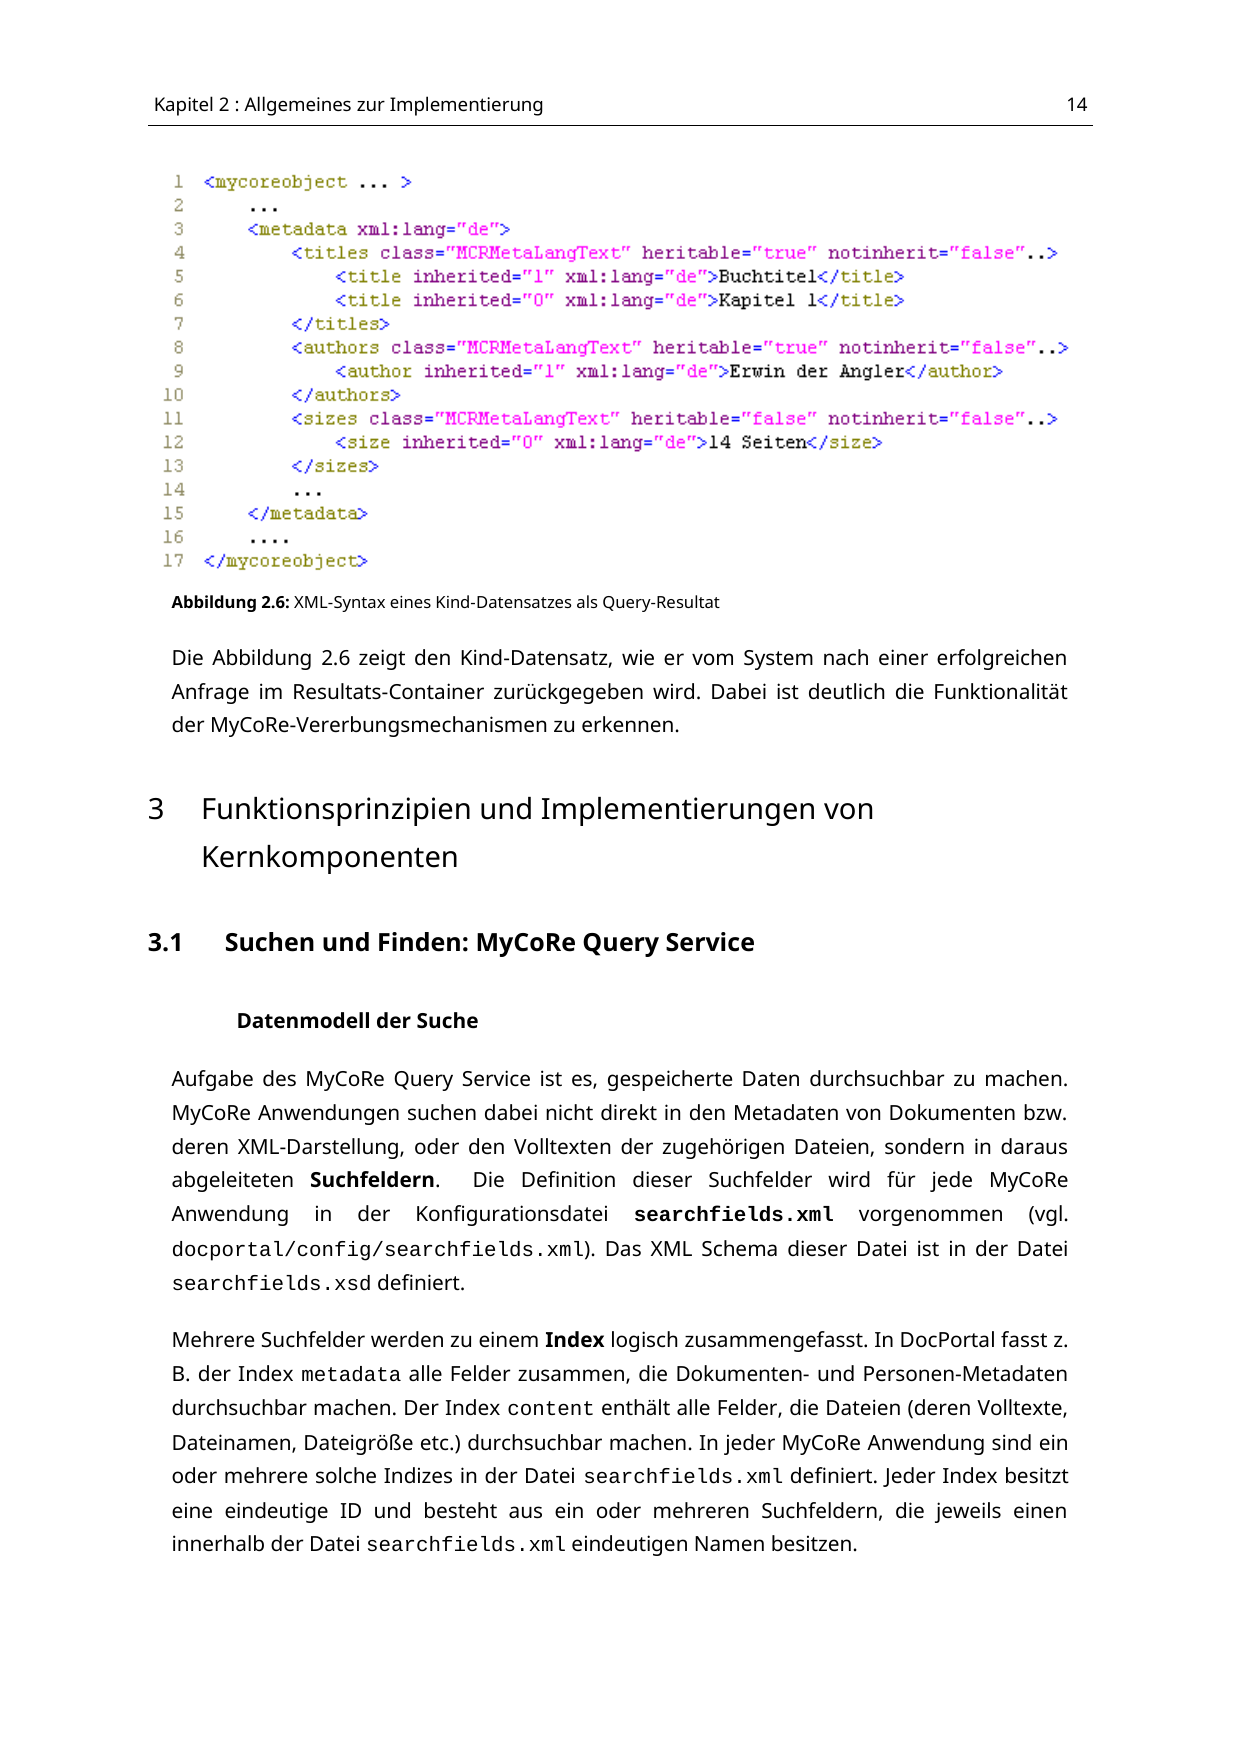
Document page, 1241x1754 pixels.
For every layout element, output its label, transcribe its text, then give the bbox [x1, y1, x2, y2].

text [171, 148, 1069, 169]
subtitle Funktionsprinzipien und Implementierungen von Kernkomponenten [148, 788, 1092, 876]
subtitle Datenmodell der Suche [148, 1007, 1092, 1035]
text Abbildung 2.6: XML-Syntax eines Kind-Datensatzes als Query-Resultat [171, 575, 1075, 614]
text Die Abbildung 2.6 zeigt den Kind-Datensatz, wie er vom System nach einer erfolgreichen Anfrage im Resultats-Container zurückgegeben wird. Dabei ist deutlich die Funktionalität der MyCoRe-Vererbungsmechanismen zu erkennen. [148, 575, 1069, 739]
text Aufgabe des MyCoRe Query Service ist es, gespeicherte Daten durchsuchbar zu machen. MyCoRe Anwendungen suchen dabei nicht direkt in den Metadaten von Dokumenten bzw. deren XML-Darstellung, oder den Volltexten der zugehörigen Dateien, sondern in daraus abgeleiteten Suchfeldern. Die Definition dieser Suchfelder wird für jede MyCoRe Anwendung in der Konfigurationsdatei searchfields.xml vorgenommen (vgl. docportal/config/searchfields.xml). Das XML Schema dieser Datei ist in der Datei searchfields.xsd definiert. [171, 1064, 1069, 1296]
text Mehrere Suchfelder werden zu einem Index logisch zusammengefasst. In DocPortal fasst z. B. der Index metadata alle Felder zusammen, die Dokumenten- und Personen-Metadaten durchsuchbar machen. Der Index content enthält alle Felder, die Dateien (deren Volltexte, Dateinamen, Dateigröße etc.) durchsuchbar machen. In jeder MyCoRe Anwendung sind ein oder mehrere solche Indizes in der Datei searchfields.xml definiert. Jeder Index besitzt eine eindeutige ID und besteht aus ein oder mehreren Suchfeldern, die jeweils einen innerhalb der Datei searchfields.xml eindeutigen Namen besitzen. [171, 1326, 1069, 1558]
text [1075, 169, 1099, 614]
subtitle Suchen und Finden: MyCoRe Query Service [148, 925, 1092, 959]
